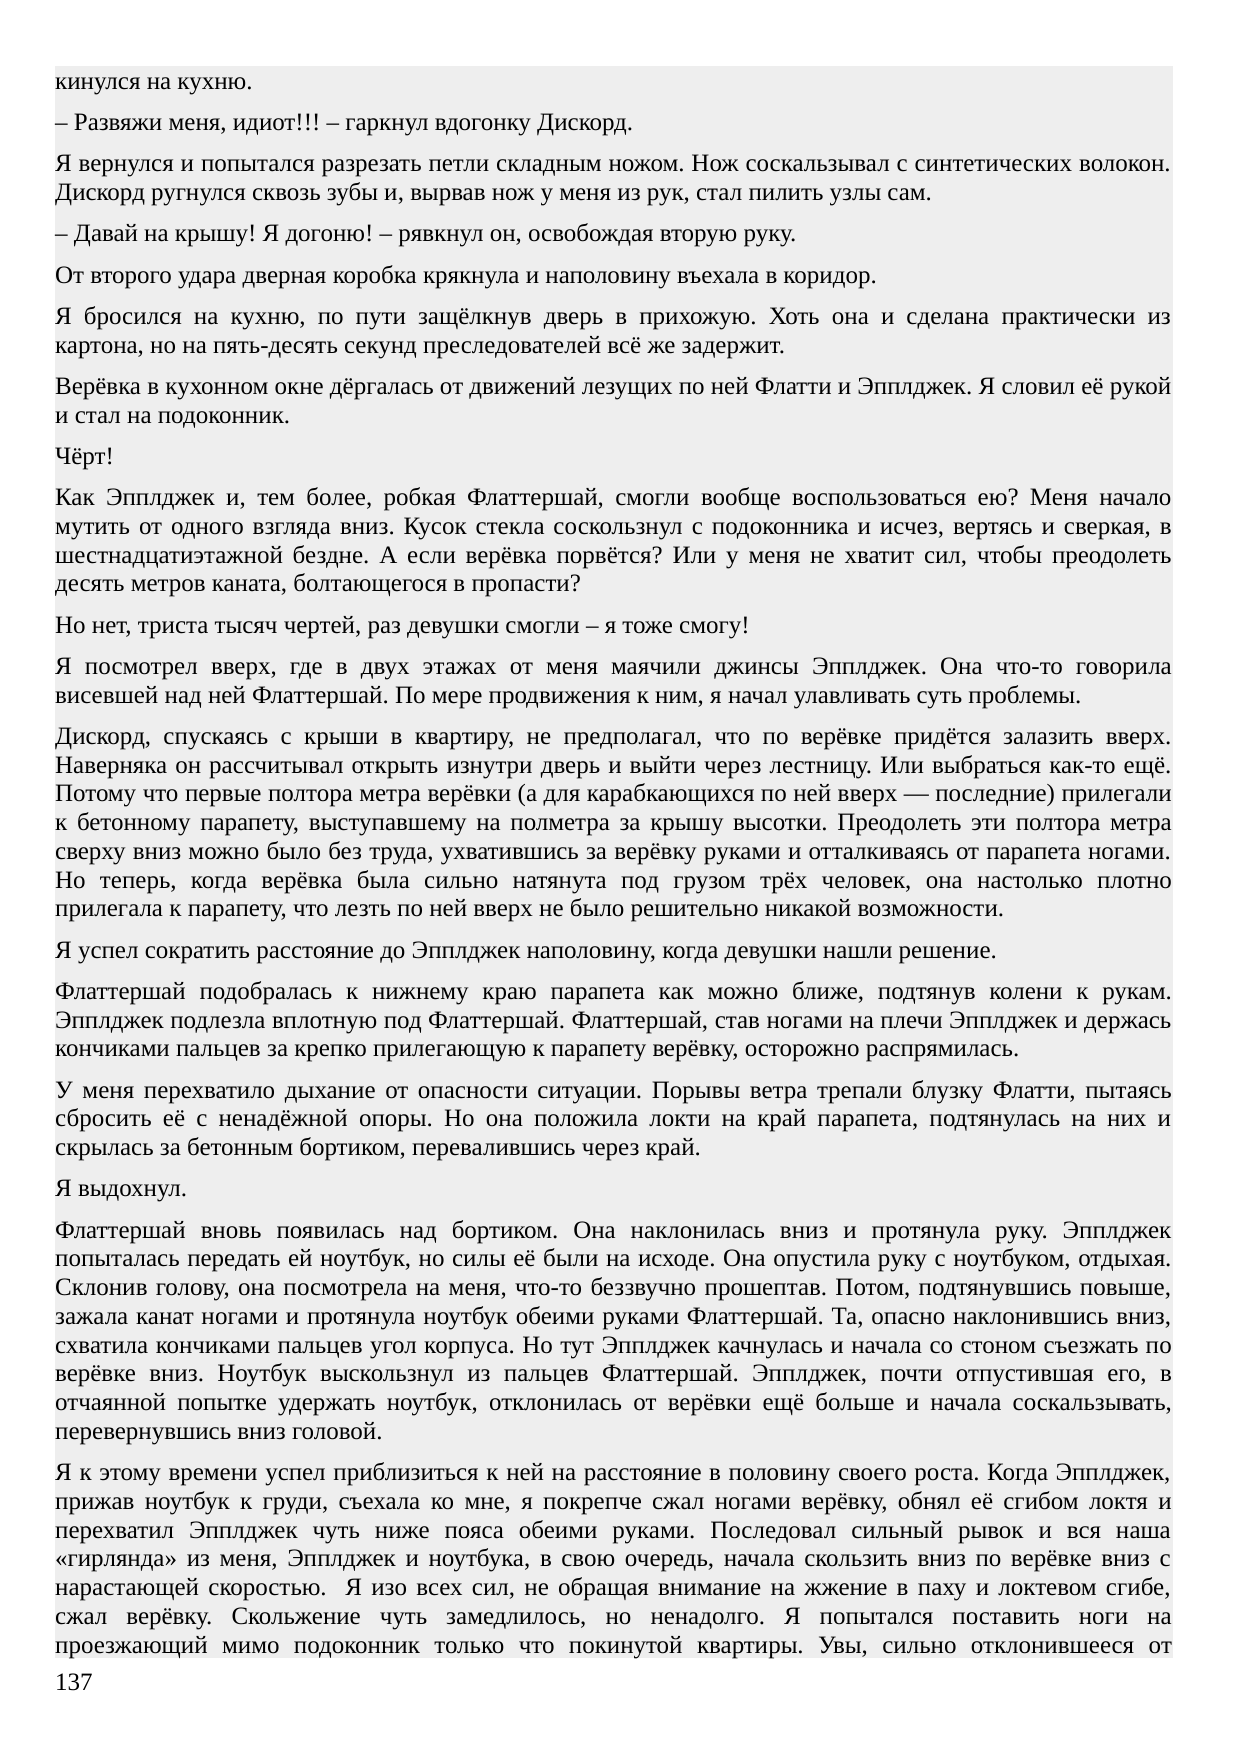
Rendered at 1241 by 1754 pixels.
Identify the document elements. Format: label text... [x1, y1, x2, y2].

text Я успел сократить расстояние до Эпплджек наполовину, когда девушки нашли решение. [55, 935, 1173, 963]
text Чёрт! [55, 441, 1173, 470]
text – Развяжи меня, идиот!!! – гаркнул вдогонку Дискорд. [55, 107, 1173, 136]
text Я к этому времени успел приблизиться к ней на расстояние в половину своего роста. Когда Эпплджек, прижав ноутбук к груди, съехала ко мне, я покрепче сжал ногами верёвку, обнял её сгибом локтя и перехватил Эпплджек чуть ниже пояса обеими руками. Последовал сильный рывок и вся наша «гирлянда» из меня, Эпплджек и ноутбука, в свою очередь, начала скользить вниз по верёвке вниз с нарастающей скоростью. Я изо всех сил, не обращая внимание на жжение в паху и локтевом сгибе, сжал верёвку. Скольжение чуть замедлилось, но ненадолго. Я попытался поставить ноги на проезжающий мимо подоконник только что покинутой квартиры. Увы, сильно отклонившееся от [55, 1457, 1173, 1658]
text Дискорд, спускаясь с крыши в квартиру, не предполагал, что по верёвке придётся залазить вверх. Наверняка он рассчитывал открыть изнутри дверь и выйти через лестницу. Или выбраться как-то ещё. Потому что первые полтора метра верёвки (а для карабкающихся по ней вверх — последние) прилегали к бетонному парапету, выступавшему на полметра за крышу высотки. Преодолеть эти полтора метра сверху вниз можно было без труда, ухватившись за верёвку руками и отталкиваясь от парапета ногами. Но теперь, когда верёвка была сильно натянута под грузом трёх человек, она настолько плотно прилегала к парапету, что лезть по ней вверх не было решительно никакой возможности. [55, 721, 1173, 922]
text От второго удара дверная коробка крякнула и наполовину въехала в коридор. [55, 260, 1173, 288]
text кинулся на кухню. [55, 66, 1173, 95]
text Я выдохнул. [55, 1173, 1173, 1202]
text – Давай на крышу! Я догоню! – рявкнул он, освобождая вторую руку. [55, 218, 1173, 247]
text У меня перехватило дыхание от опасности ситуации. Порывы ветра трепали блузку Флатти, пытаясь сбросить её с ненадёжной опоры. Но она положила локти на край парапета, подтянулась на них и скрылась за бетонным бортиком, перевалившись через край. [55, 1075, 1173, 1161]
text Верёвка в кухонном окне дёргалась от движений лезущих по ней Флатти и Эпплджек. Я словил её рукой и стал на подоконник. [55, 371, 1173, 428]
text Как Эпплджек и, тем более, робкая Флаттершай, смогли вообще воспользоваться ею? Меня начало мутить от одного взгляда вниз. Кусок стекла соскользнул с подоконника и исчез, вертясь и сверкая, в шестнадцатиэтажной бездне. А если верёвка порвётся? Или у меня не хватит сил, чтобы преодолеть десять метров каната, болтающегося в пропасти? [55, 482, 1173, 597]
text Я вернулся и попытался разрезать петли складным ножом. Нож соскальзывал с синтетических волокон. Дискорд ругнулся сквозь зубы и, вырвав нож у меня из рук, стал пилить узлы сам. [55, 148, 1173, 206]
text Флаттершай вновь появилась над бортиком. Она наклонилась вниз и протянула руку. Эпплджек попыталась передать ей ноутбук, но силы её были на исходе. Она опустила руку с ноутбуком, отдыхая. Склонив голову, она посмотрела на меня, что-то беззвучно прошептав. Потом, подтянувшись повыше, зажала канат ногами и протянула ноутбук обеими руками Флаттершай. Та, опасно наклонившись вниз, схватила кончиками пальцев угол корпуса. Но тут Эпплджек качнулась и начала со стоном съезжать по верёвке вниз. Ноутбук выскользнул из пальцев Флаттершай. Эпплджек, почти отпустившая его, в отчаянной попытке удержать ноутбук, отклонилась от верёвки ещё больше и начала соскальзывать, перевернувшись вниз головой. [55, 1215, 1173, 1445]
text Я бросился на кухню, по пути защёлкнув дверь в прихожую. Хоть она и сделана практически из картона, но на пять-десять секунд преследователей всё же задержит. [55, 301, 1173, 358]
text Флаттершай подобралась к нижнему краю парапета как можно ближе, подтянув колени к рукам. Эпплджек подлезла вплотную под Флаттершай. Флаттершай, став ногами на плечи Эпплджек и держась кончиками пальцев за крепко прилегающую к парапету верёвку, осторожно распрямилась. [55, 976, 1173, 1062]
text Но нет, триста тысяч чертей, раз девушки смогли – я тоже смогу! [55, 610, 1173, 638]
text Я посмотрел вверх, где в двух этажах от меня маячили джинсы Эпплджек. Она что-то говорила висевшей над ней Флаттершай. По мере продвижения к ним, я начал улавливать суть проблемы. [55, 651, 1173, 708]
